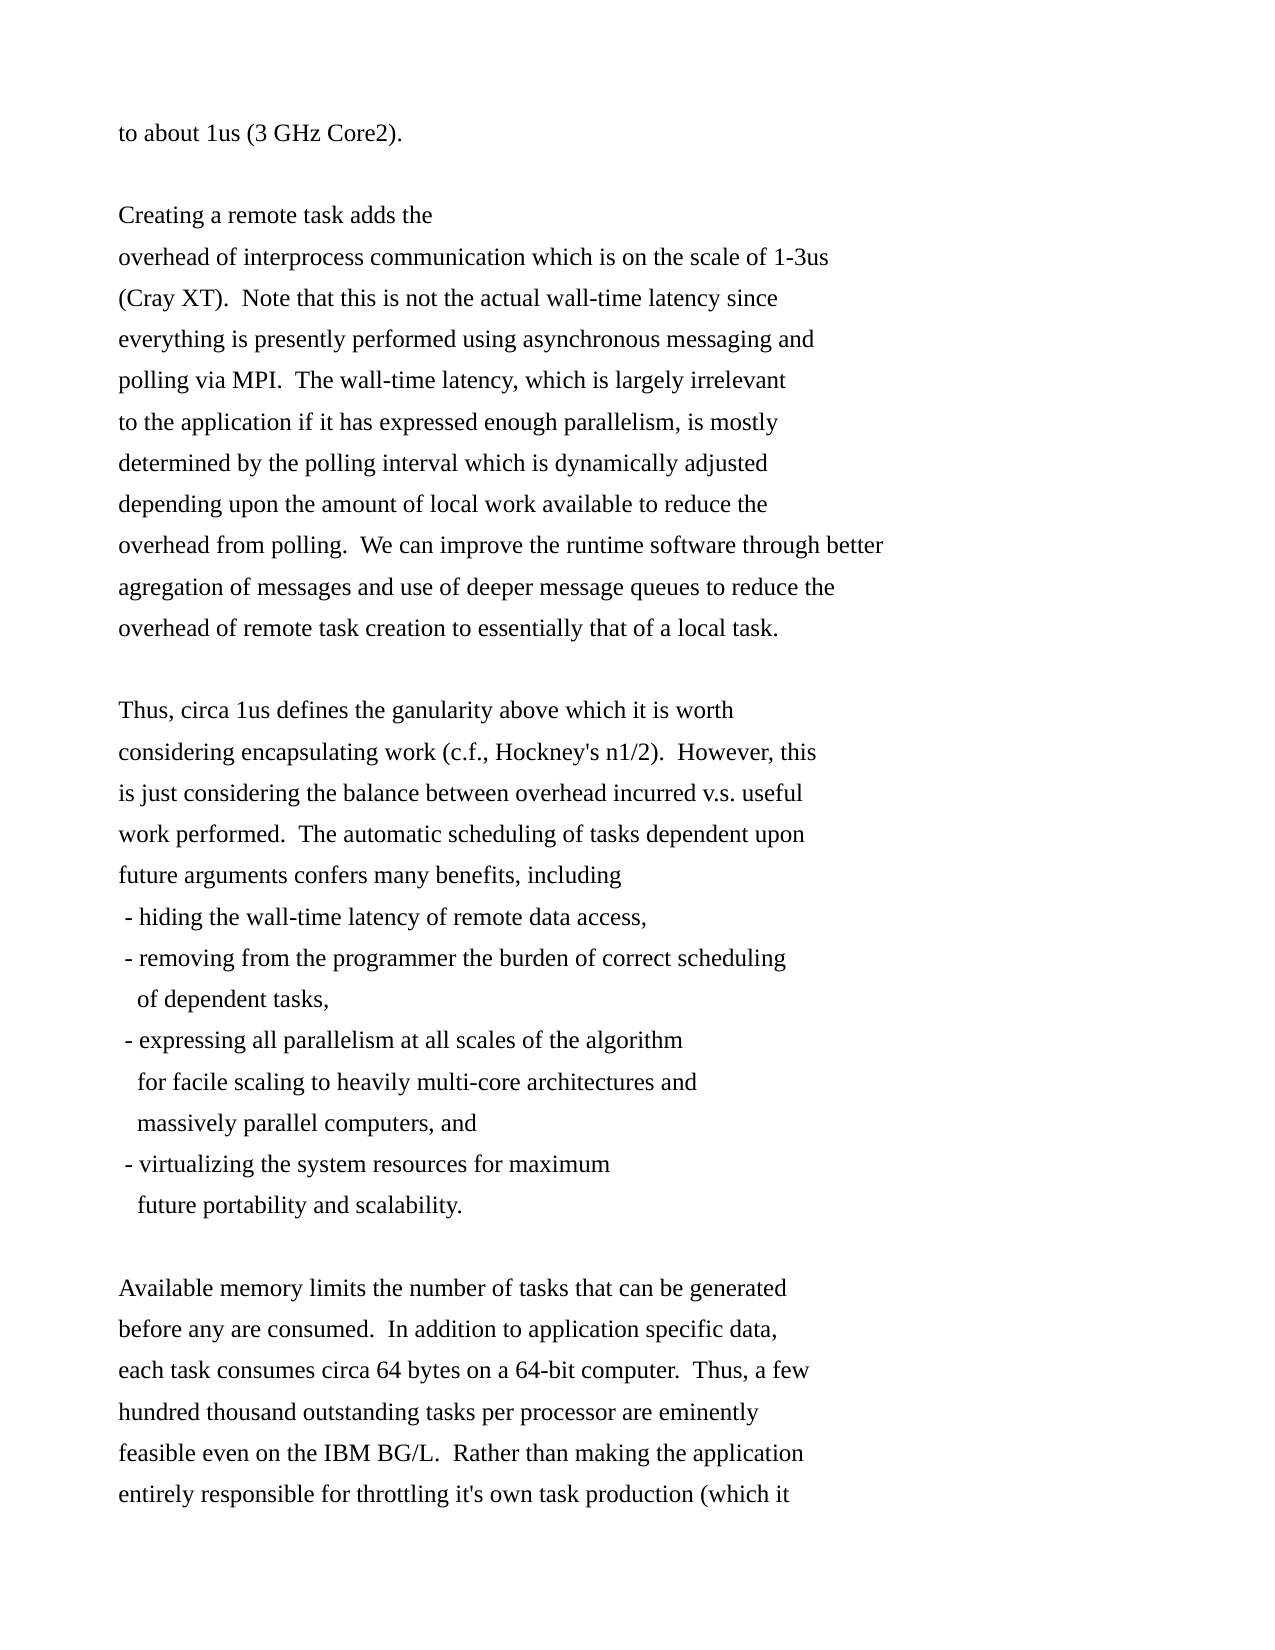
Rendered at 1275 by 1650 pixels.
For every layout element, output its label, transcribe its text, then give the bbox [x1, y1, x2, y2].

text agregation of messages and use of deeper message queues to reduce the [118, 572, 1157, 601]
text to the application if it has expressed enough parallelism, is mostly [118, 407, 1157, 436]
text everything is presently performed using asynchronous messaging and [118, 324, 1157, 353]
text feasible even on the IBM BG/L. Rather than making the application [118, 1438, 1157, 1467]
text for facile scaling to heavily multi-core architectures and [118, 1067, 1157, 1096]
text (Cray XT). Note that this is not the actual wall-time latency since [118, 283, 1157, 312]
text each task consumes circa 64 bytes on a 64-bit computer. Thus, a few [118, 1356, 1157, 1384]
text considering encapsulating work (c.f., Hockney's n1/2). However, this [118, 737, 1157, 766]
text future arguments confers many benefits, including [118, 861, 1157, 889]
text overhead from polling. We can improve the runtime software through better [118, 531, 1157, 559]
text hundred thousand outstanding tasks per processor are eminently [118, 1397, 1157, 1426]
text - expressing all parallelism at all scales of the algorithm [118, 1026, 1157, 1054]
text entirely responsible for throttling it's own task production (which it [118, 1479, 1157, 1508]
text depending upon the amount of local work available to reduce the [118, 489, 1157, 518]
text massively parallel computers, and [118, 1108, 1157, 1137]
text determined by the polling interval which is dynamically adjusted [118, 448, 1157, 477]
text Available memory limits the number of tasks that can be generated [118, 1273, 1157, 1302]
text Thus, circa 1us defines the ganularity above which it is worth [118, 696, 1157, 724]
text polling via MPI. The wall-time latency, which is largely irrelevant [118, 366, 1157, 394]
text Creating a remote task adds the [118, 201, 1157, 229]
text - removing from the programmer the burden of correct scheduling [118, 943, 1157, 972]
text is just considering the balance between overhead incurred v.s. useful [118, 778, 1157, 807]
text overhead of remote task creation to essentially that of a local task. [118, 613, 1157, 642]
text work performed. The automatic scheduling of tasks dependent upon [118, 819, 1157, 848]
text before any are consumed. In addition to application specific data, [118, 1314, 1157, 1343]
text to about 1us (3 GHz Core2). [118, 118, 1157, 147]
text future portability and scalability. [118, 1191, 1157, 1219]
text - hiding the wall-time latency of remote data access, [118, 902, 1157, 931]
text of dependent tasks, [118, 984, 1157, 1013]
text overhead of interprocess communication which is on the scale of 1-3us [118, 242, 1157, 271]
text - virtualizing the system resources for maximum [118, 1149, 1157, 1178]
